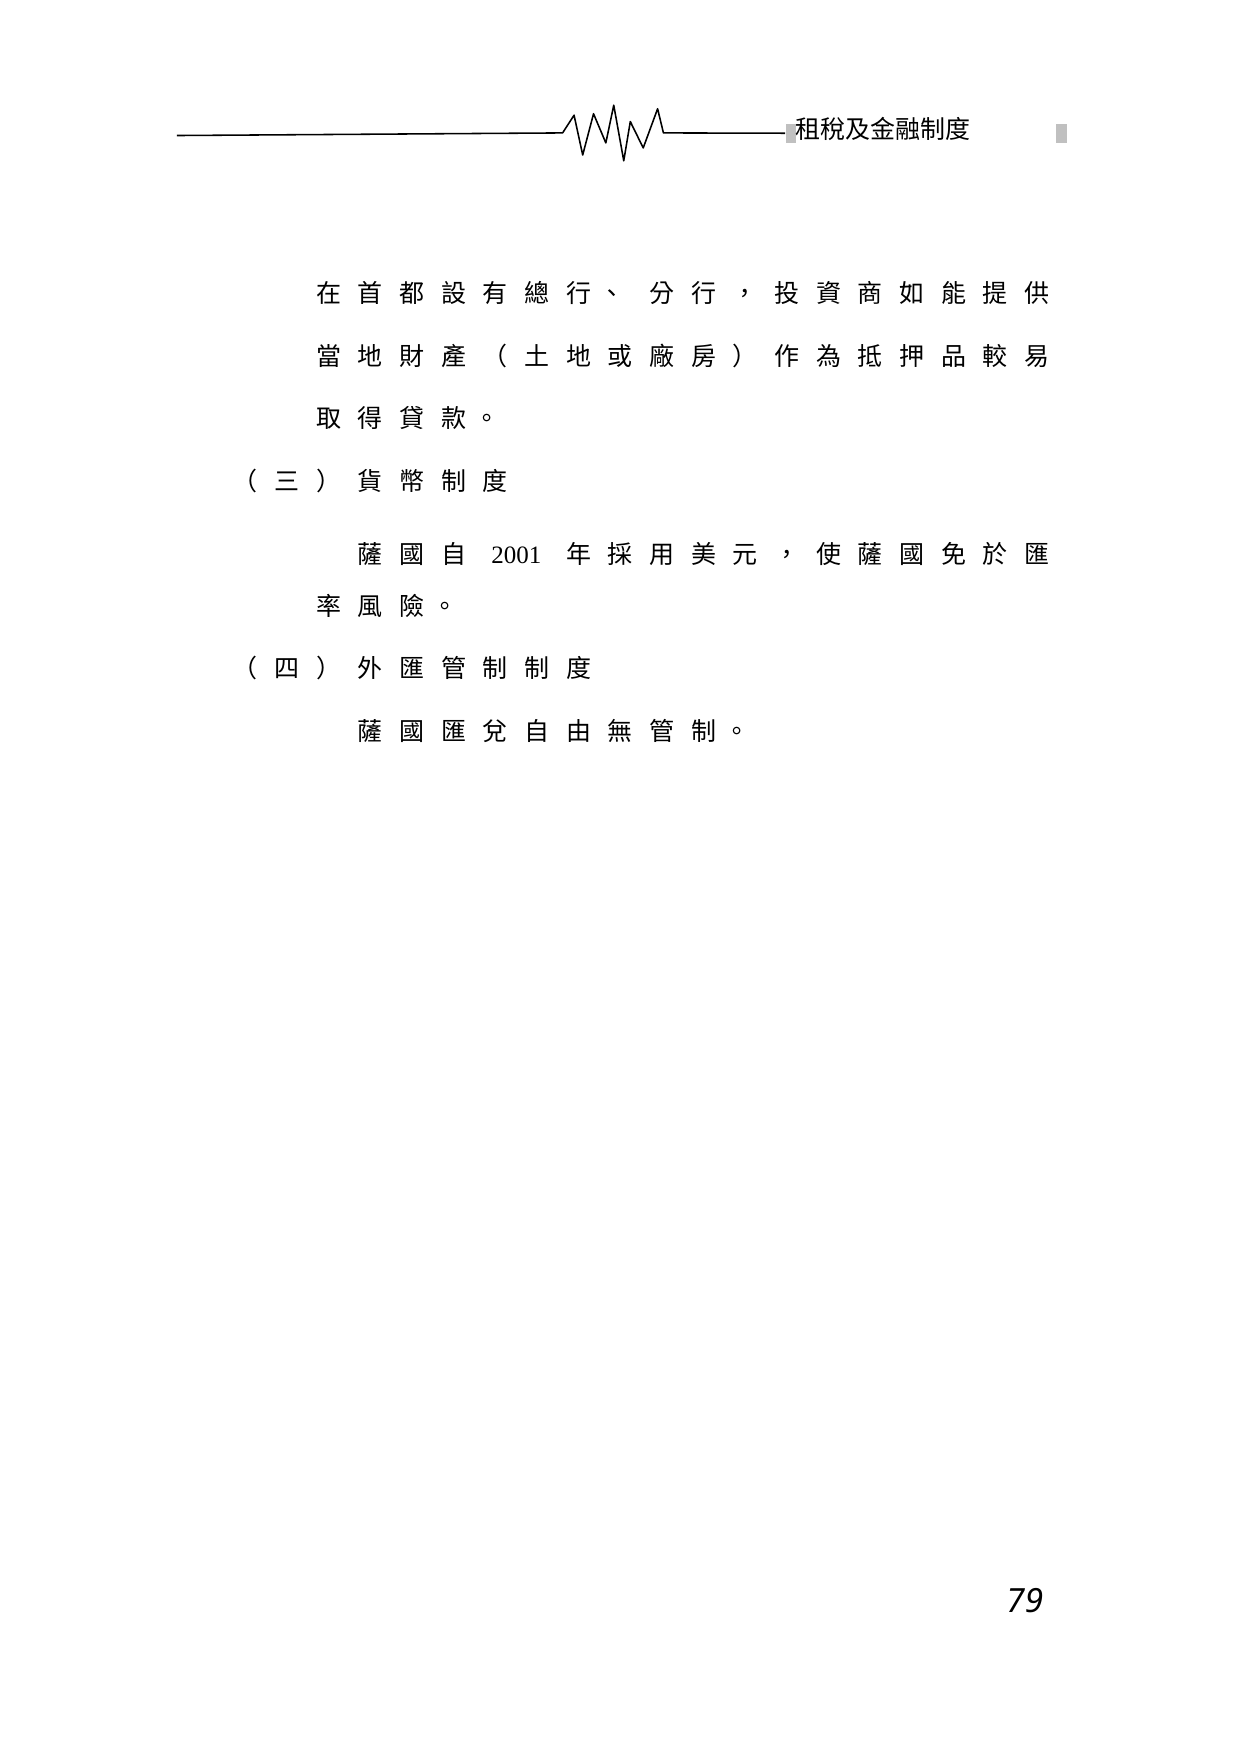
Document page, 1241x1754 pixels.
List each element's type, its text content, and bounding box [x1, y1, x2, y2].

text 薩國自2001年採用美元，使薩國免於匯率風險。 [281, 500, 1058, 625]
text （三）貨幣制度 [207, 438, 1058, 500]
text 在首都設有總行、分行，投資商如能提供當地財產（土地或廠房）作為抵押品較易取得貸款。 [281, 250, 1058, 438]
text 薩國匯兌自由無管制。 [281, 688, 1058, 750]
text （四）外匯管制制度 [207, 625, 1058, 688]
